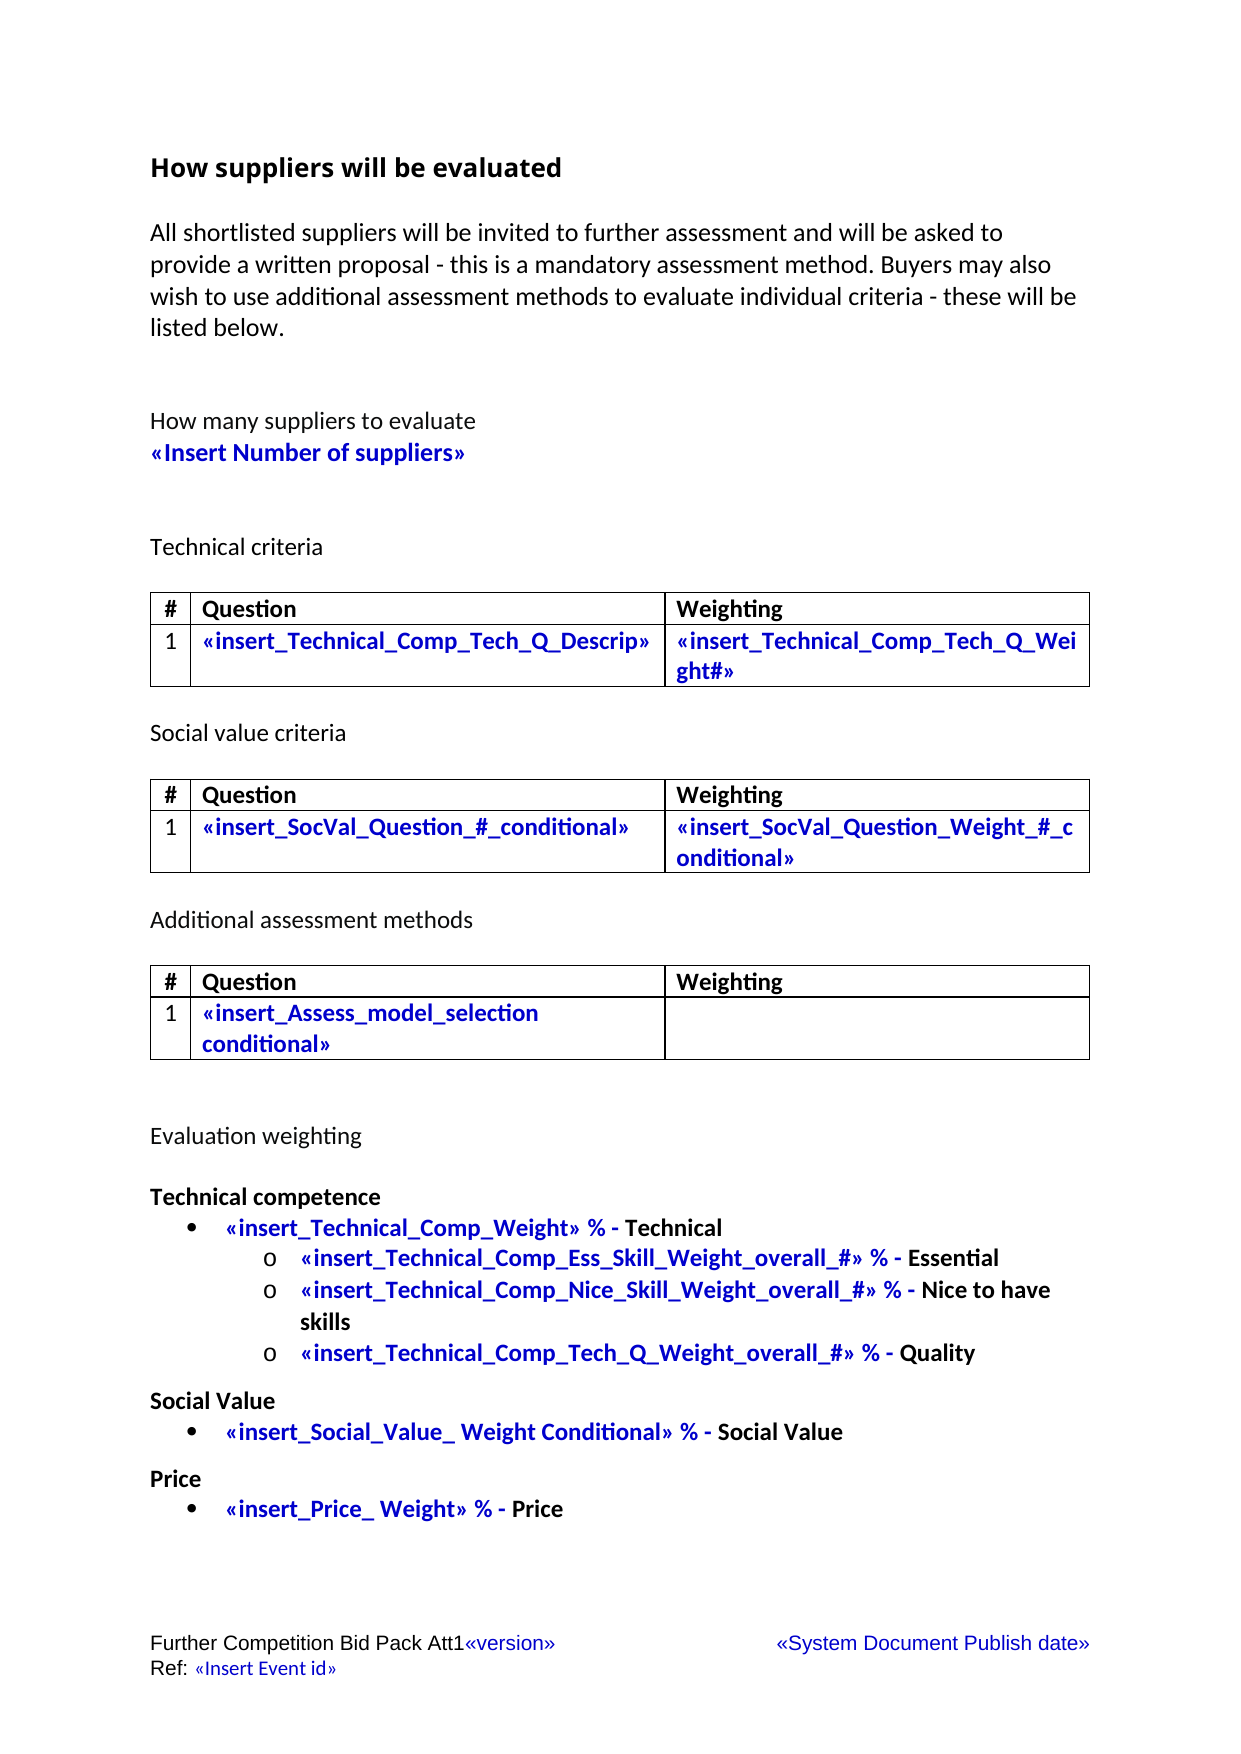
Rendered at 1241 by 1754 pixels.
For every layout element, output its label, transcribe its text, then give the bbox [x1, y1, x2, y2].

text Technical competence [150, 1182, 1090, 1212]
table_cell «insert_Technical_Comp_Tech_Q_Weight#» [666, 625, 1089, 686]
table_header Question [191, 780, 664, 810]
table_cell «insert_Technical_Comp_Tech_Q_Descrip» [191, 625, 664, 686]
text Technical criteria [150, 531, 1090, 562]
table_cell «insert_SocVal_Question_Weight_#_conditional» [666, 811, 1089, 872]
table_cell 1 [151, 811, 190, 872]
table_cell «insert_SocVal_Question_#_conditional» [191, 811, 664, 872]
text Additional assessment methods [150, 904, 1090, 934]
table_cell 1 [151, 625, 190, 686]
text Price [150, 1463, 1090, 1493]
table_cell «insert_Assess_model_selection conditional» [191, 998, 664, 1058]
text «Insert Number of suppliers» [150, 436, 1090, 468]
table_header # [151, 966, 190, 996]
list «insert_Price_ Weight» % - Price [187, 1493, 1090, 1524]
list «insert_Social_Value_ Weight Conditional» % - Social Value [187, 1416, 1090, 1446]
table_header Question [191, 966, 664, 996]
table_header # [151, 780, 190, 810]
list «insert_Technical_Comp_Ess_Skill_Weight_overall_#» % - Essential [262, 1243, 1090, 1274]
table_header Weighting [666, 966, 1089, 996]
list «insert_Technical_Comp_Nice_Skill_Weight_overall_#» % - Nice to have skills [262, 1274, 1090, 1337]
list «insert_Technical_Comp_Tech_Q_Weight_overall_#» % - Quality [262, 1337, 1090, 1368]
table_header Weighting [666, 780, 1089, 810]
text Social value criteria [150, 717, 1090, 748]
text All shortlisted suppliers will be invited to further assessment and will be asked to provide a written proposal - this is a mandatory assessment method. Buyers may also wish to use additional assessment methods to evaluate individual criteria - these will be listed below. [150, 216, 1090, 343]
text Social Value [150, 1385, 1090, 1416]
table_cell [666, 998, 1089, 1058]
table_cell 1 [151, 998, 190, 1058]
table_header # [151, 593, 190, 624]
table_header Question [191, 593, 664, 624]
text Evaluation weighting [150, 1121, 1090, 1151]
table_header Weighting [666, 593, 1089, 624]
text How many suppliers to evaluate [150, 405, 1090, 436]
text How suppliers will be evaluated [150, 150, 1090, 186]
list «insert_Technical_Comp_Weight» % - Technical [187, 1212, 1090, 1243]
